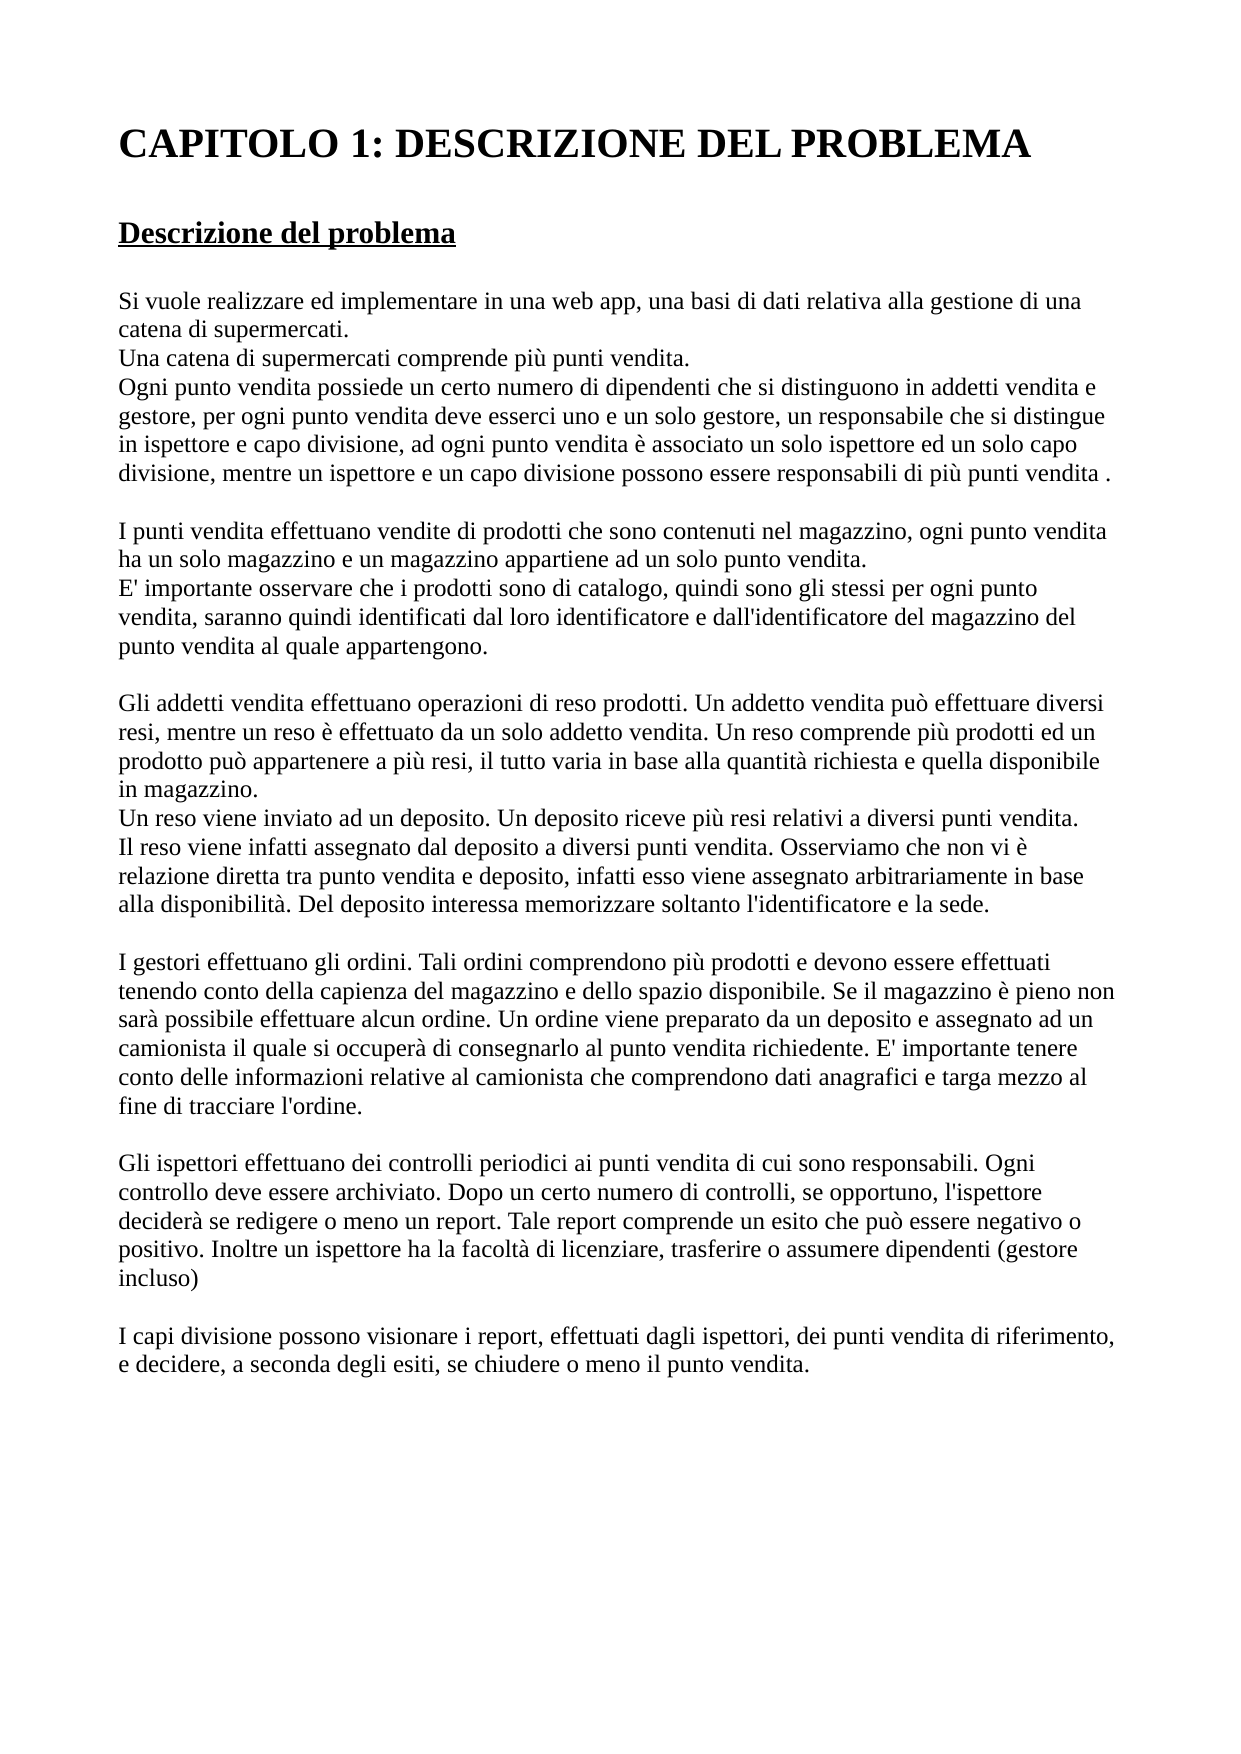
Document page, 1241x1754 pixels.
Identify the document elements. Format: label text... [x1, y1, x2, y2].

text Il reso viene infatti assegnato dal deposito a diversi punti vendita. Osserviamo che non vi è relazione diretta tra punto vendita e deposito, infatti esso viene assegnato arbitrariamente in base alla disponibilità. Del deposito interessa memorizzare soltanto l'identificatore e la sede. [118, 832, 1122, 918]
text Gli ispettori effettuano dei controlli periodici ai punti vendita di cui sono responsabili. Ogni controllo deve essere archiviato. Dopo un certo numero di controlli, se opportuno, l'ispettore deciderà se redigere o meno un report. Tale report comprende un esito che può essere negativo o positivo. Inoltre un ispettore ha la facoltà di licenziare, trasferire o assumere dipendenti (gestore incluso) [118, 1148, 1122, 1292]
text Gli addetti vendita effettuano operazioni di reso prodotti. Un addetto vendita può effettuare diversi resi, mentre un reso è effettuato da un solo addetto vendita. Un reso comprende più prodotti ed un prodotto può appartenere a più resi, il tutto varia in base alla quantità richiesta e quella disponibile in magazzino. [118, 688, 1122, 803]
text I punti vendita effettuano vendite di prodotti che sono contenuti nel magazzino, ogni punto vendita ha un solo magazzino e un magazzino appartiene ad un solo punto vendita. [118, 516, 1122, 573]
text Si vuole realizzare ed implementare in una web app, una basi di dati relativa alla gestione di una catena di supermercati. [118, 286, 1122, 343]
text Un reso viene inviato ad un deposito. Un deposito riceve più resi relativi a diversi punti vendita. [118, 803, 1122, 832]
text Ogni punto vendita possiede un certo numero di dipendenti che si distinguono in addetti vendita e gestore, per ogni punto vendita deve esserci uno e un solo gestore, un responsabile che si distingue in ispettore e capo divisione, ad ogni punto vendita è associato un solo ispettore ed un solo capo divisione, mentre un ispettore e un capo divisione possono essere responsabili di più punti vendita . [118, 372, 1122, 487]
text CAPITOLO 1: DESCRIZIONE DEL PROBLEMA [118, 118, 1122, 166]
text I capi divisione possono visionare i report, effettuati dagli ispettori, dei punti vendita di riferimento, e decidere, a seconda degli esiti, se chiudere o meno il punto vendita. [118, 1321, 1122, 1378]
text Descrizione del problema [118, 214, 1122, 250]
text I gestori effettuano gli ordini. Tali ordini comprendono più prodotti e devono essere effettuati tenendo conto della capienza del magazzino e dello spazio disponibile. Se il magazzino è pieno non sarà possibile effettuare alcun ordine. Un ordine viene preparato da un deposito e assegnato ad un camionista il quale si occuperà di consegnarlo al punto vendita richiedente. E' importante tenere conto delle informazioni relative al camionista che comprendono dati anagrafici e targa mezzo al fine di tracciare l'ordine. [118, 947, 1122, 1119]
text Una catena di supermercati comprende più punti vendita. [118, 343, 1122, 372]
text E' importante osservare che i prodotti sono di catalogo, quindi sono gli stessi per ogni punto vendita, saranno quindi identificati dal loro identificatore e dall'identificatore del magazzino del punto vendita al quale appartengono. [118, 573, 1122, 659]
